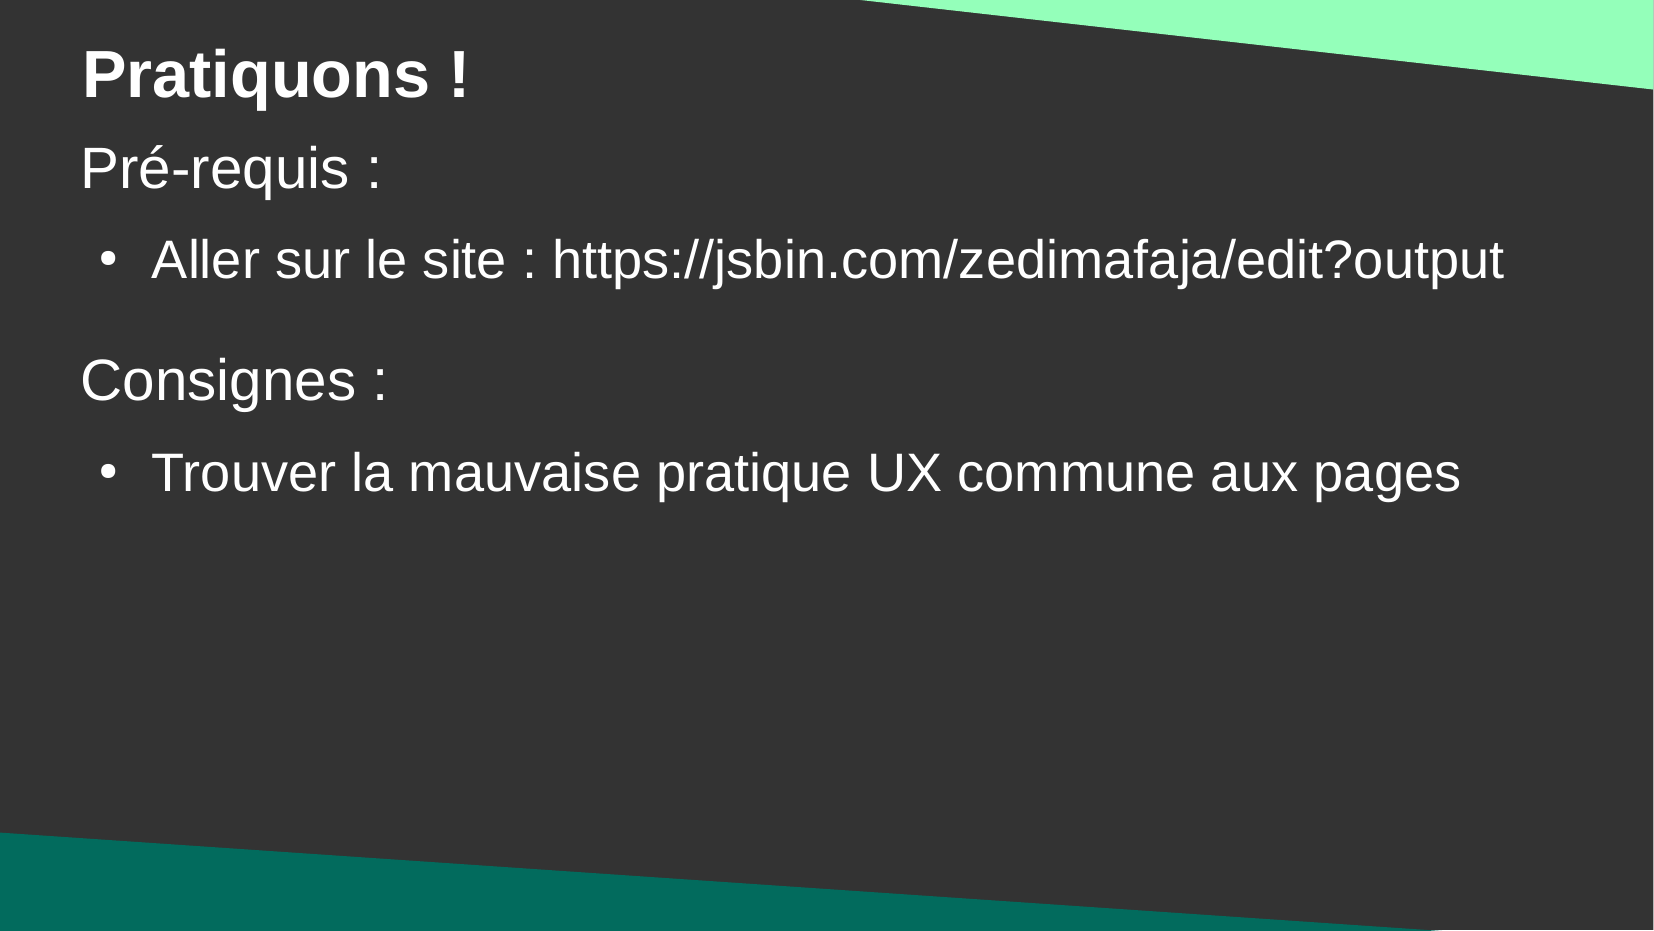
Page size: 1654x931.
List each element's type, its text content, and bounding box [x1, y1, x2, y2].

text_box [860, 0, 1654, 90]
list Consignes : Trouver la mauvaise pratique UX commune aux pages [80, 348, 1620, 508]
title Pratiquons ! [82, 37, 1571, 114]
list Pré-requis : Aller sur le site : https://jsbin.com/zedimafaja/edit?output [80, 135, 1620, 308]
